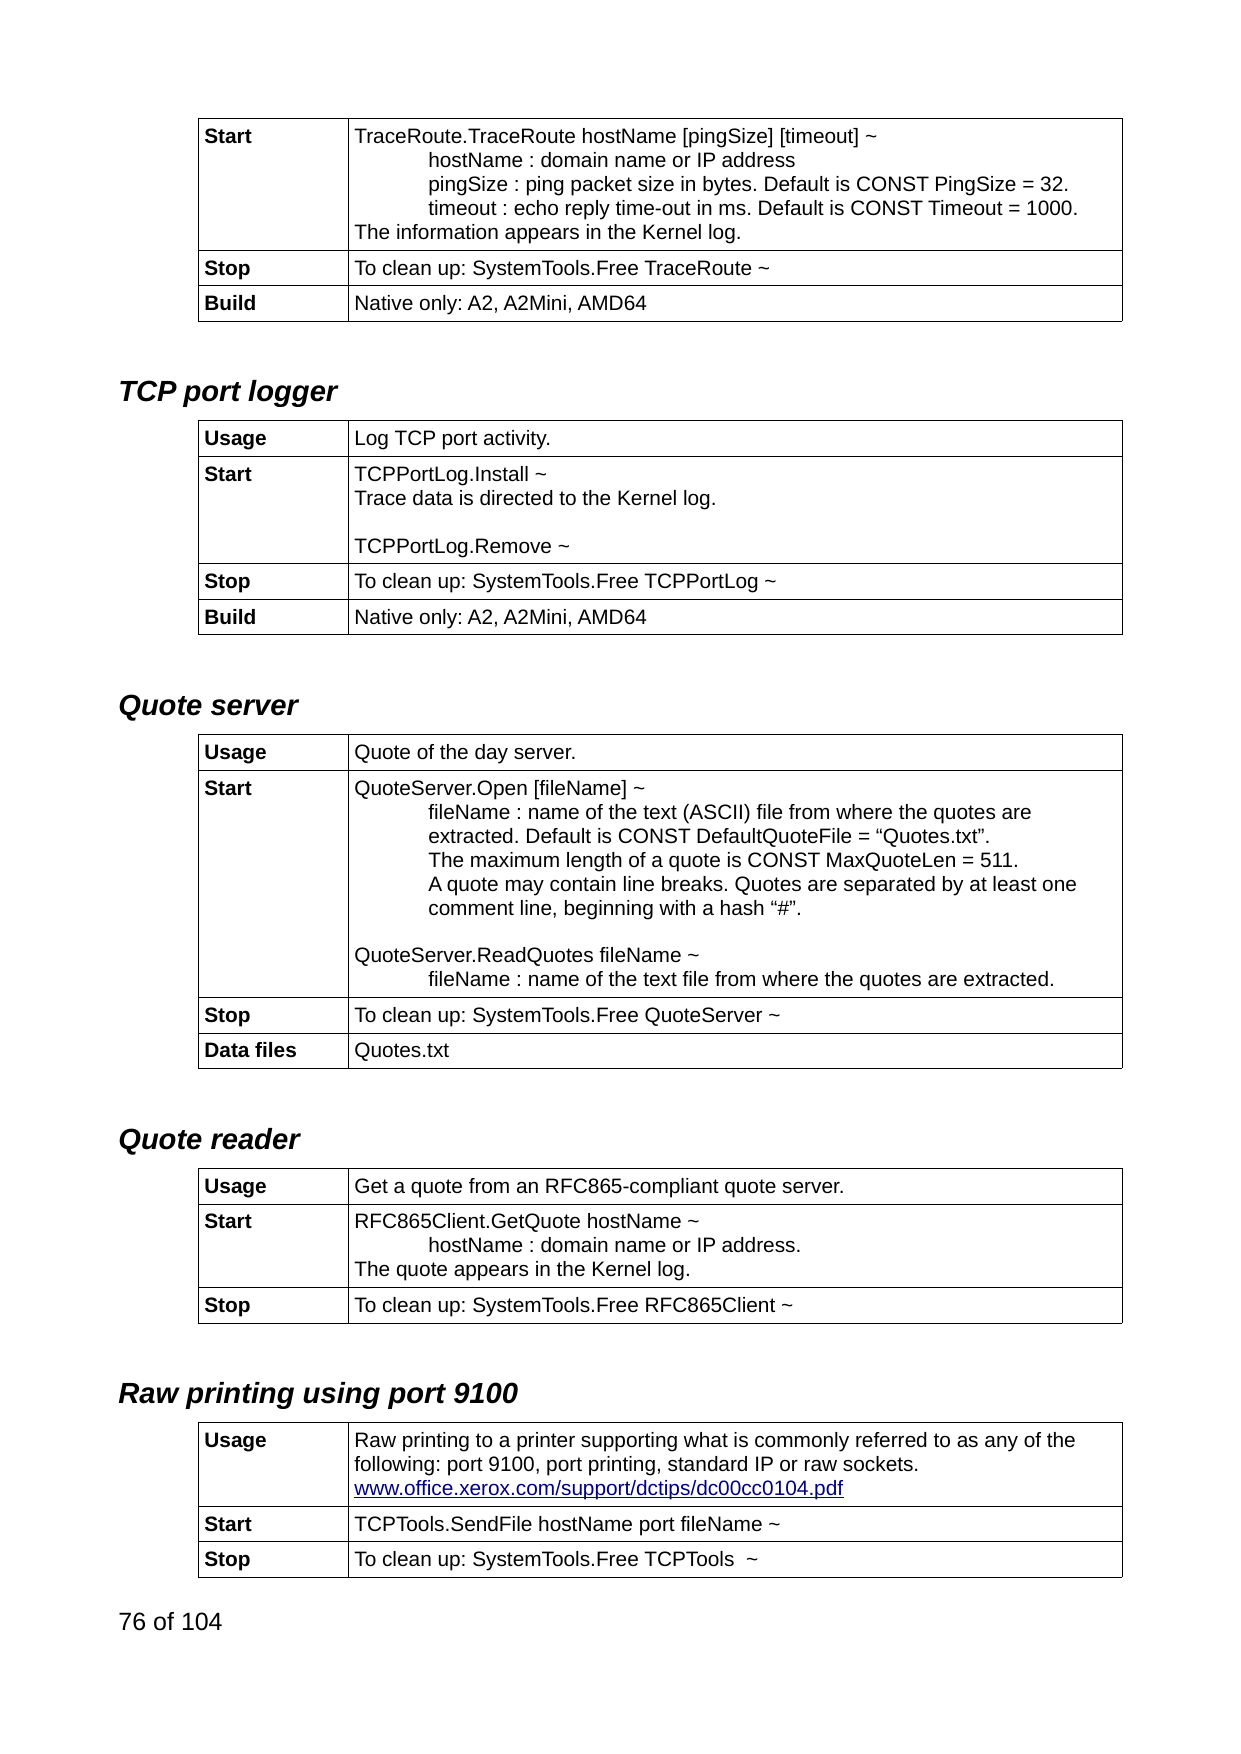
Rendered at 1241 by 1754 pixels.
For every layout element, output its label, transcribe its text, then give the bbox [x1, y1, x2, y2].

table_cell Stop [199, 1542, 348, 1577]
table_header Raw printing to a printer supporting what is commonly referred to as any of the following: port 9100, port printing, standard IP or raw sockets. www.office.xerox.com/support/dctips/dc00cc0104.pdf [349, 1423, 1122, 1506]
table_header Usage [199, 1169, 348, 1203]
table_cell To clean up: SystemTools.Free TraceRoute ~ [349, 251, 1122, 285]
table_cell TraceRoute.TraceRoute hostName [pingSize] [timeout] ~ hostName : domain name or IP address pingSize : ping packet size in bytes. Default is CONST PingSize = 32. timeout : echo reply time-out in ms. Default is CONST Timeout = 1000. The information appears in the Kernel log. [349, 119, 1122, 249]
table_cell Native only: A2, A2Mini, AMD64 [349, 600, 1122, 634]
table_cell To clean up: SystemTools.Free QuoteServer ~ [349, 998, 1122, 1032]
table_cell Stop [199, 251, 348, 285]
table_cell To clean up: SystemTools.Free RFC865Client ~ [349, 1288, 1122, 1322]
table_header Usage [199, 735, 348, 770]
table_cell Build [199, 600, 348, 634]
table_cell To clean up: SystemTools.Free TCPPortLog ~ [349, 564, 1122, 599]
table_cell To clean up: SystemTools.Free TCPTools ~ [349, 1542, 1122, 1577]
table_cell Native only: A2, A2Mini, AMD64 [349, 286, 1122, 321]
table_cell Start [199, 771, 348, 997]
table_cell Start [199, 457, 348, 563]
subtitle Quote reader [118, 1122, 1122, 1155]
table_cell Data files [199, 1034, 348, 1068]
table_header Usage [199, 1423, 348, 1506]
table_cell RFC865Client.GetQuote hostName ~ hostName : domain name or IP address. The quote appears in the Kernel log. [349, 1205, 1122, 1287]
table_cell Stop [199, 1288, 348, 1322]
table_cell Start [199, 1507, 348, 1541]
table_cell Start [199, 1205, 348, 1287]
subtitle Raw printing using port 9100 [118, 1376, 1122, 1410]
table_header Log TCP port activity. [349, 421, 1122, 456]
table_cell Build [199, 286, 348, 321]
table_header Quote of the day server. [349, 735, 1122, 770]
table_cell Stop [199, 564, 348, 599]
table_cell TCPPortLog.Install ~ Trace data is directed to the Kernel log. TCPPortLog.Remove ~ [349, 457, 1122, 563]
table_cell QuoteServer.Open [fileName] ~ fileName : name of the text (ASCII) file from where the quotes are extracted. Default is CONST DefaultQuoteFile = “Quotes.txt”. The maximum length of a quote is CONST MaxQuoteLen = 511. A quote may contain line breaks. Quotes are separated by at least one comment line, beginning with a hash “#”. QuoteServer.ReadQuotes fileName ~ fileName : name of the text file from where the quotes are extracted. [349, 771, 1122, 997]
table_cell Quotes.txt [349, 1034, 1122, 1068]
table_header Get a quote from an RFC865-compliant quote server. [349, 1169, 1122, 1203]
subtitle Quote server [118, 688, 1122, 722]
table_cell TCPTools.SendFile hostName port fileName ~ [349, 1507, 1122, 1541]
subtitle TCP port logger [118, 374, 1122, 408]
table_cell Start [199, 119, 348, 249]
table_cell Stop [199, 998, 348, 1032]
table_header Usage [199, 421, 348, 456]
